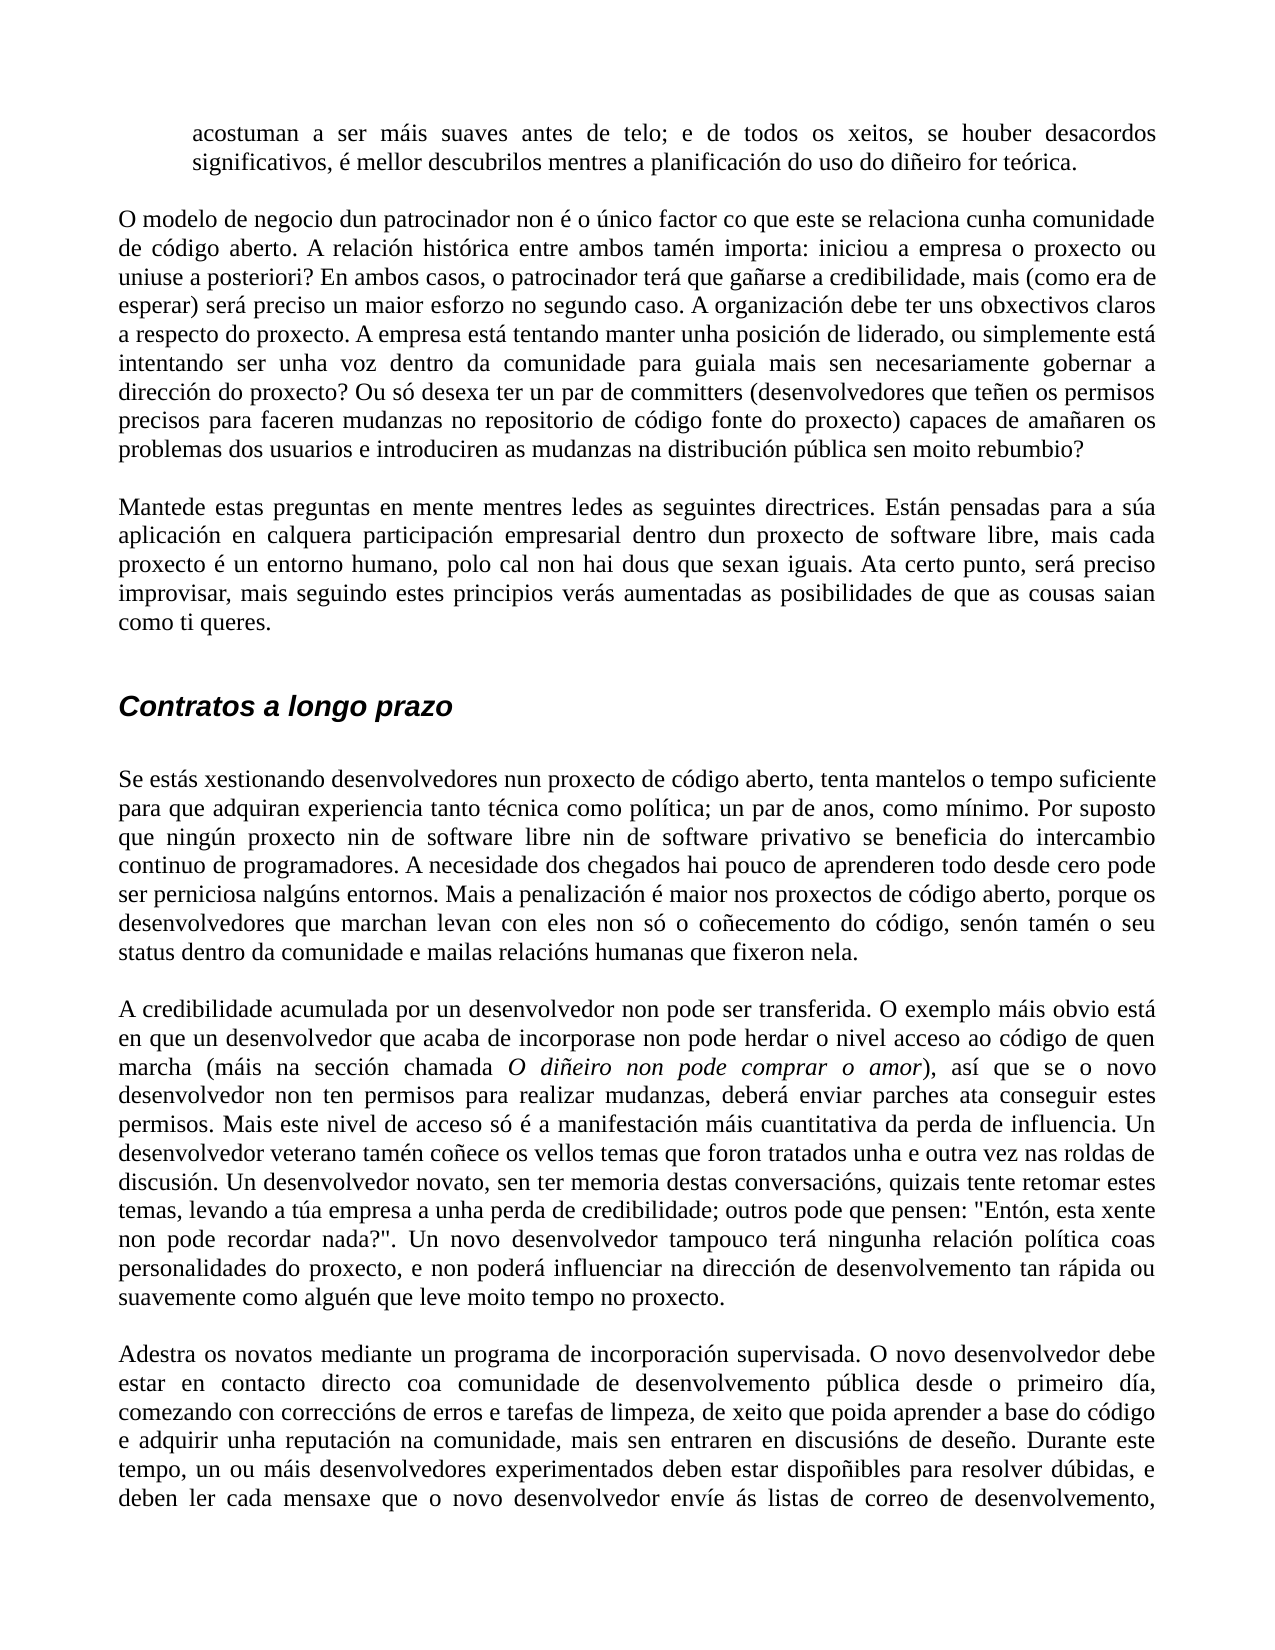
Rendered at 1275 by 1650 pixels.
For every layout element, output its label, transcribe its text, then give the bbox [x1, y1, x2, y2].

text Mantede estas preguntas en mente mentres ledes as seguintes directrices. Están pensadas para a súa aplicación en calquera participación empresarial dentro dun proxecto de software libre, mais cada proxecto é un entorno humano, polo cal non hai dous que sexan iguais. Ata certo punto, será preciso improvisar, mais seguindo estes principios verás aumentadas as posibilidades de que as cousas saian como ti queres. [118, 492, 1157, 636]
text Se estás xestionando desenvolvedores nun proxecto de código aberto, tenta mantelos o tempo suficiente para que adquiran experiencia tanto técnica como política; un par de anos, como mínimo. Por suposto que ningún proxecto nin de software libre nin de software privativo se beneficia do intercambio continuo de programadores. A necesidade dos chegados hai pouco de aprenderen todo desde cero pode ser perniciosa nalgúns entornos. Mais a penalización é maior nos proxectos de código aberto, porque os desenvolvedores que marchan levan con eles non só o coñecemento do código, senón tamén o seu status dentro da comunidade e mailas relacións humanas que fixeron nela. [118, 764, 1157, 965]
text O modelo de negocio dun patrocinador non é o único factor co que este se relaciona cunha comunidade de código aberto. A relación histórica entre ambos tamén importa: iniciou a empresa o proxecto ou uniuse a posteriori? En ambos casos, o patrocinador terá que gañarse a credibilidade, mais (como era de esperar) será preciso un maior esforzo no segundo caso. A organización debe ter uns obxectivos claros a respecto do proxecto. A empresa está tentando manter unha posición de liderado, ou simplemente está intentando ser unha voz dentro da comunidade para guiala mais sen necesariamente gobernar a dirección do proxecto? Ou só desexa ter un par de committers (desenvolvedores que teñen os permisos precisos para faceren mudanzas no repositorio de código fonte do proxecto) capaces de amañaren os problemas dos usuarios e introduciren as mudanzas na distribución pública sen moito rebumbio? [118, 204, 1157, 463]
text Adestra os novatos mediante un programa de incorporación supervisada. O novo desenvolvedor debe estar en contacto directo coa comunidade de desenvolvemento pública desde o primeiro día, comezando con correccións de erros e tarefas de limpeza, de xeito que poida aprender a base do código e adquirir unha reputación na comunidade, mais sen entraren en discusións de deseño. Durante este tempo, un ou máis desenvolvedores experimentados deben estar dispoñibles para resolver dúbidas, e deben ler cada mensaxe que o novo desenvolvedor envíe ás listas de correo de desenvolvemento, [118, 1339, 1157, 1512]
text A credibilidade acumulada por un desenvolvedor non pode ser transferida. O exemplo máis obvio está en que un desenvolvedor que acaba de incorporase non pode herdar o nivel acceso ao código de quen marcha (máis na sección chamada O diñeiro non pode comprar o amor), así que se o novo desenvolvedor non ten permisos para realizar mudanzas, deberá enviar parches ata conseguir estes permisos. Mais este nivel de acceso só é a manifestación máis cuantitativa da perda de influencia. Un desenvolvedor veterano tamén coñece os vellos temas que foron tratados unha e outra vez nas roldas de discusión. Un desenvolvedor novato, sen ter memoria destas conversacións, quizais tente retomar estes temas, levando a túa empresa a unha perda de credibilidade; outros pode que pensen: "Entón, esta xente non pode recordar nada?". Un novo desenvolvedor tampouco terá ningunha relación política coas personalidades do proxecto, e non poderá influenciar na dirección de desenvolvemento tan rápida ou suavemente como alguén que leve moito tempo no proxecto. [118, 994, 1157, 1310]
subtitle Contratos a longo prazo [118, 689, 1157, 723]
text acostuman a ser máis suaves antes de telo; e de todos os xeitos, se houber desacordos significativos, é mellor descubrilos mentres a planificación do uso do diñeiro for teórica. [192, 118, 1157, 176]
